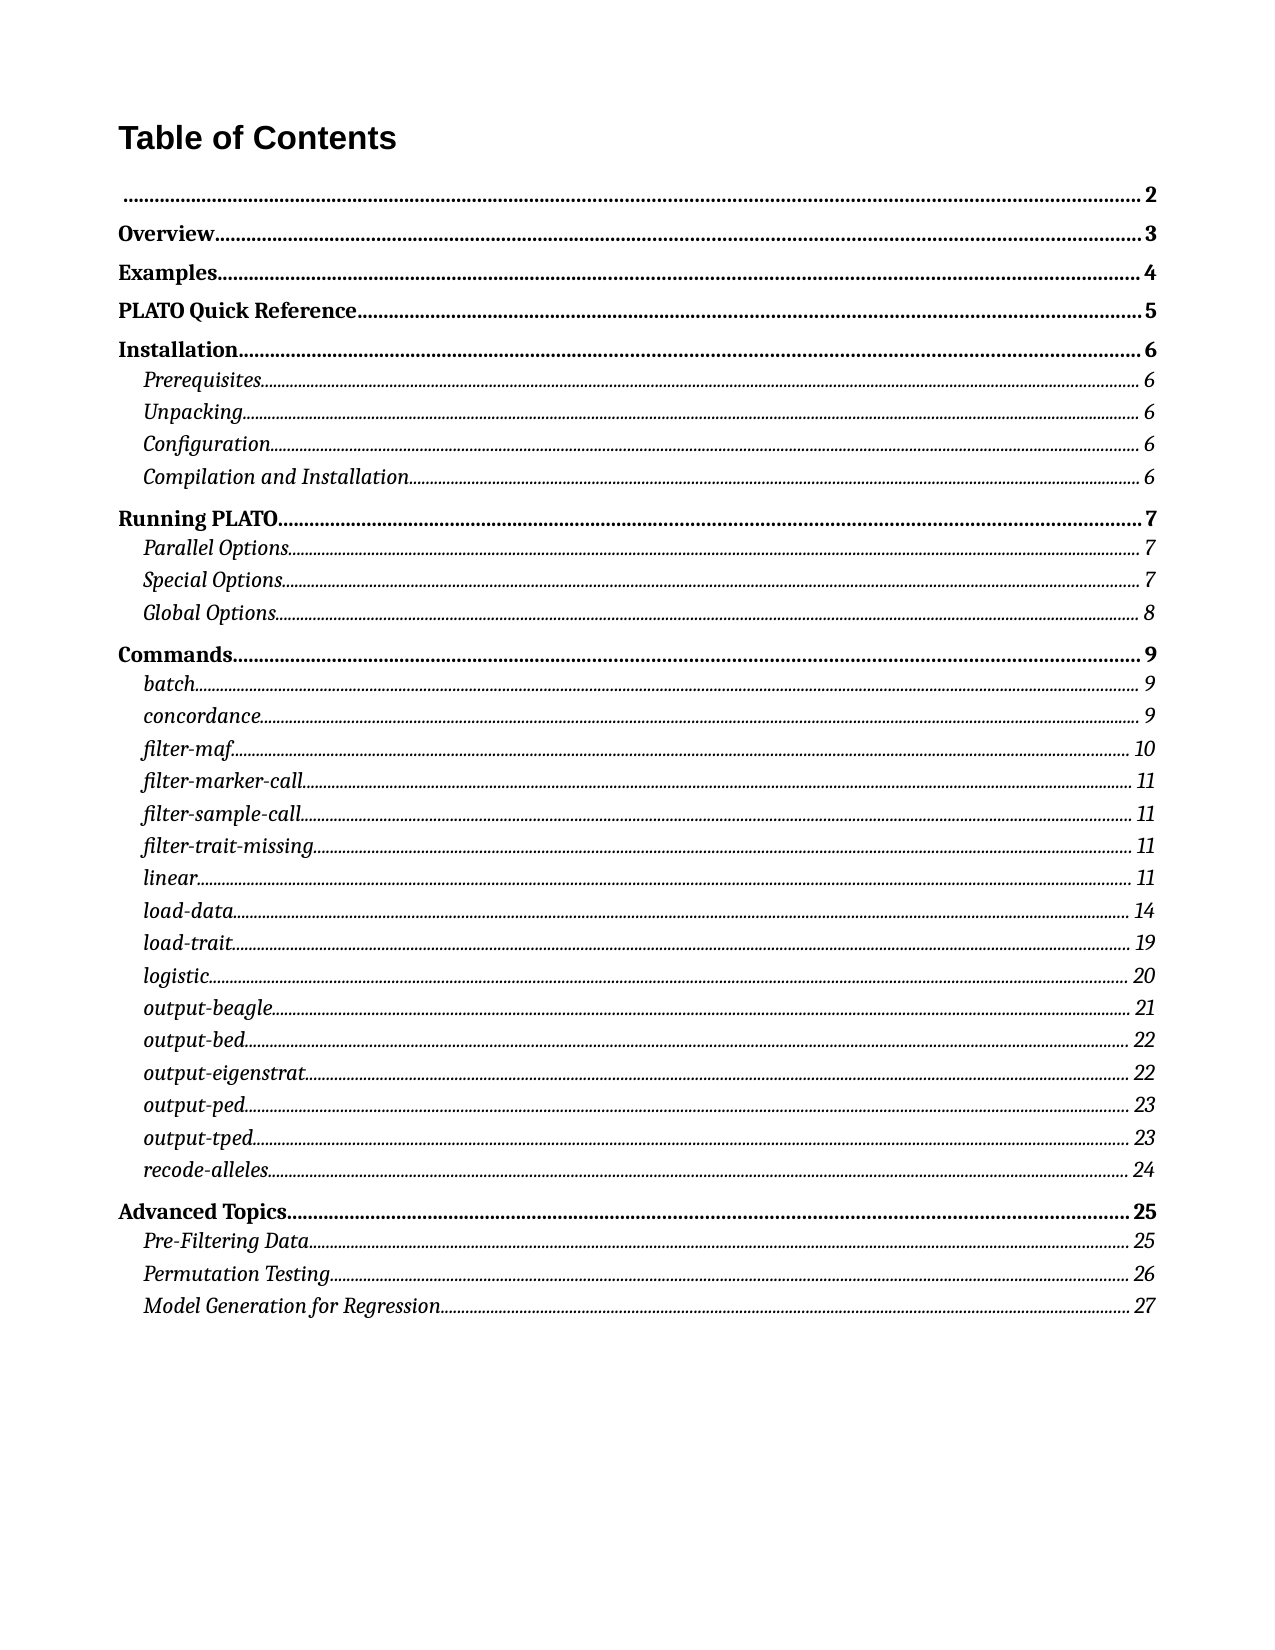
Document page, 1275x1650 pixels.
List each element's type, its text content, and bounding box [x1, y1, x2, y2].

text Configuration 6 [143, 431, 1157, 457]
text Parallel Options 7 [143, 535, 1157, 561]
text logistic 20 [143, 962, 1157, 989]
text PLATO Quick Reference 5 [118, 298, 1157, 324]
text output-tped 23 [143, 1124, 1157, 1151]
text load-data 14 [143, 898, 1157, 924]
text load-trait 19 [143, 930, 1157, 956]
text Overview 3 [118, 220, 1157, 247]
text Prerequisites 6 [143, 366, 1157, 393]
text filter-maf 10 [143, 736, 1157, 762]
text Global Options 8 [143, 599, 1157, 626]
text 2 [118, 182, 1157, 208]
text concordance 9 [143, 703, 1157, 729]
text output-beagle 21 [143, 995, 1157, 1021]
text filter-marker-call 11 [143, 768, 1157, 794]
subtitle Table of Contents [118, 118, 1157, 157]
text batch 9 [143, 671, 1157, 697]
text Model Generation for Regression 27 [143, 1293, 1157, 1319]
text output-bed 22 [143, 1027, 1157, 1053]
text Commands 9 [118, 641, 1157, 668]
text output-eigenstrat 22 [143, 1059, 1157, 1086]
text Compilation and Installation 6 [143, 463, 1157, 490]
text recode-alleles 24 [143, 1157, 1157, 1183]
text Running PLATO 7 [118, 505, 1157, 532]
text Advanced Topics 25 [118, 1199, 1157, 1225]
text Unpacking 6 [143, 399, 1157, 425]
text Examples 4 [118, 259, 1157, 286]
text Installation 6 [118, 337, 1157, 363]
text Pre-Filtering Data 25 [143, 1228, 1157, 1254]
text Special Options 7 [143, 567, 1157, 593]
text output-ped 23 [143, 1092, 1157, 1118]
text Permutation Testing 26 [143, 1260, 1157, 1287]
text filter-trait-missing 11 [143, 833, 1157, 859]
text linear 11 [143, 865, 1157, 892]
text filter-sample-call 11 [143, 800, 1157, 827]
